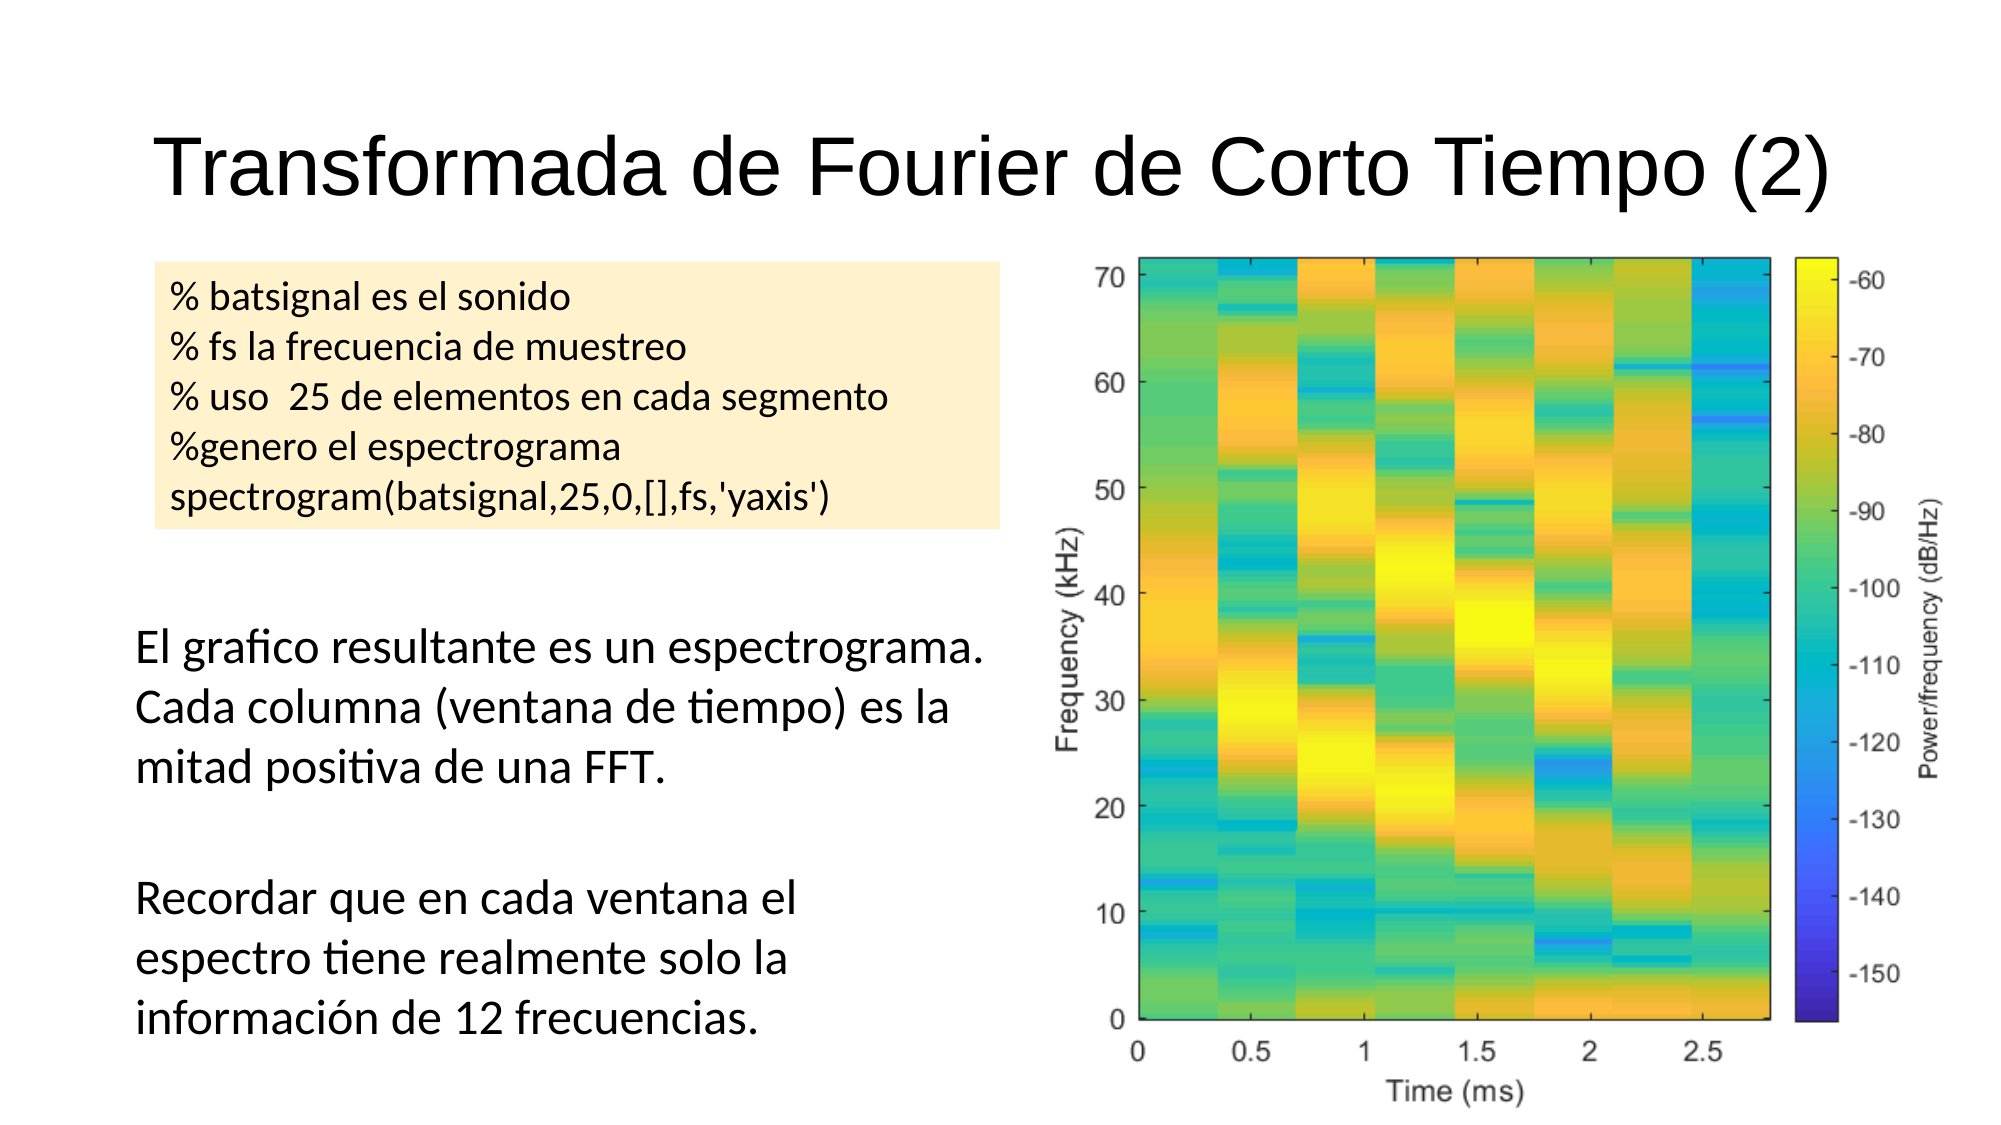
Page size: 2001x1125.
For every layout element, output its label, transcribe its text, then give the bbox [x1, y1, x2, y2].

title Transformada de Fourier de Corto Tiempo (2) [137, 59, 1863, 278]
picture [1032, 235, 1973, 1125]
text_box Recordar que en cada ventana el espectro tiene realmente solo la información de 12 frecuencias. [120, 861, 1000, 1052]
text_box % batsignal es el sonido % fs la frecuencia de muestreo % uso 25 de elementos en cada segmento %genero el espectrograma spectrogram(batsignal,25,0,[],fs,'yaxis') [154, 261, 1000, 530]
text_box El grafico resultante es un espectrograma. Cada columna (ventana de tiempo) es la mitad positiva de una FFT. [120, 606, 1000, 861]
